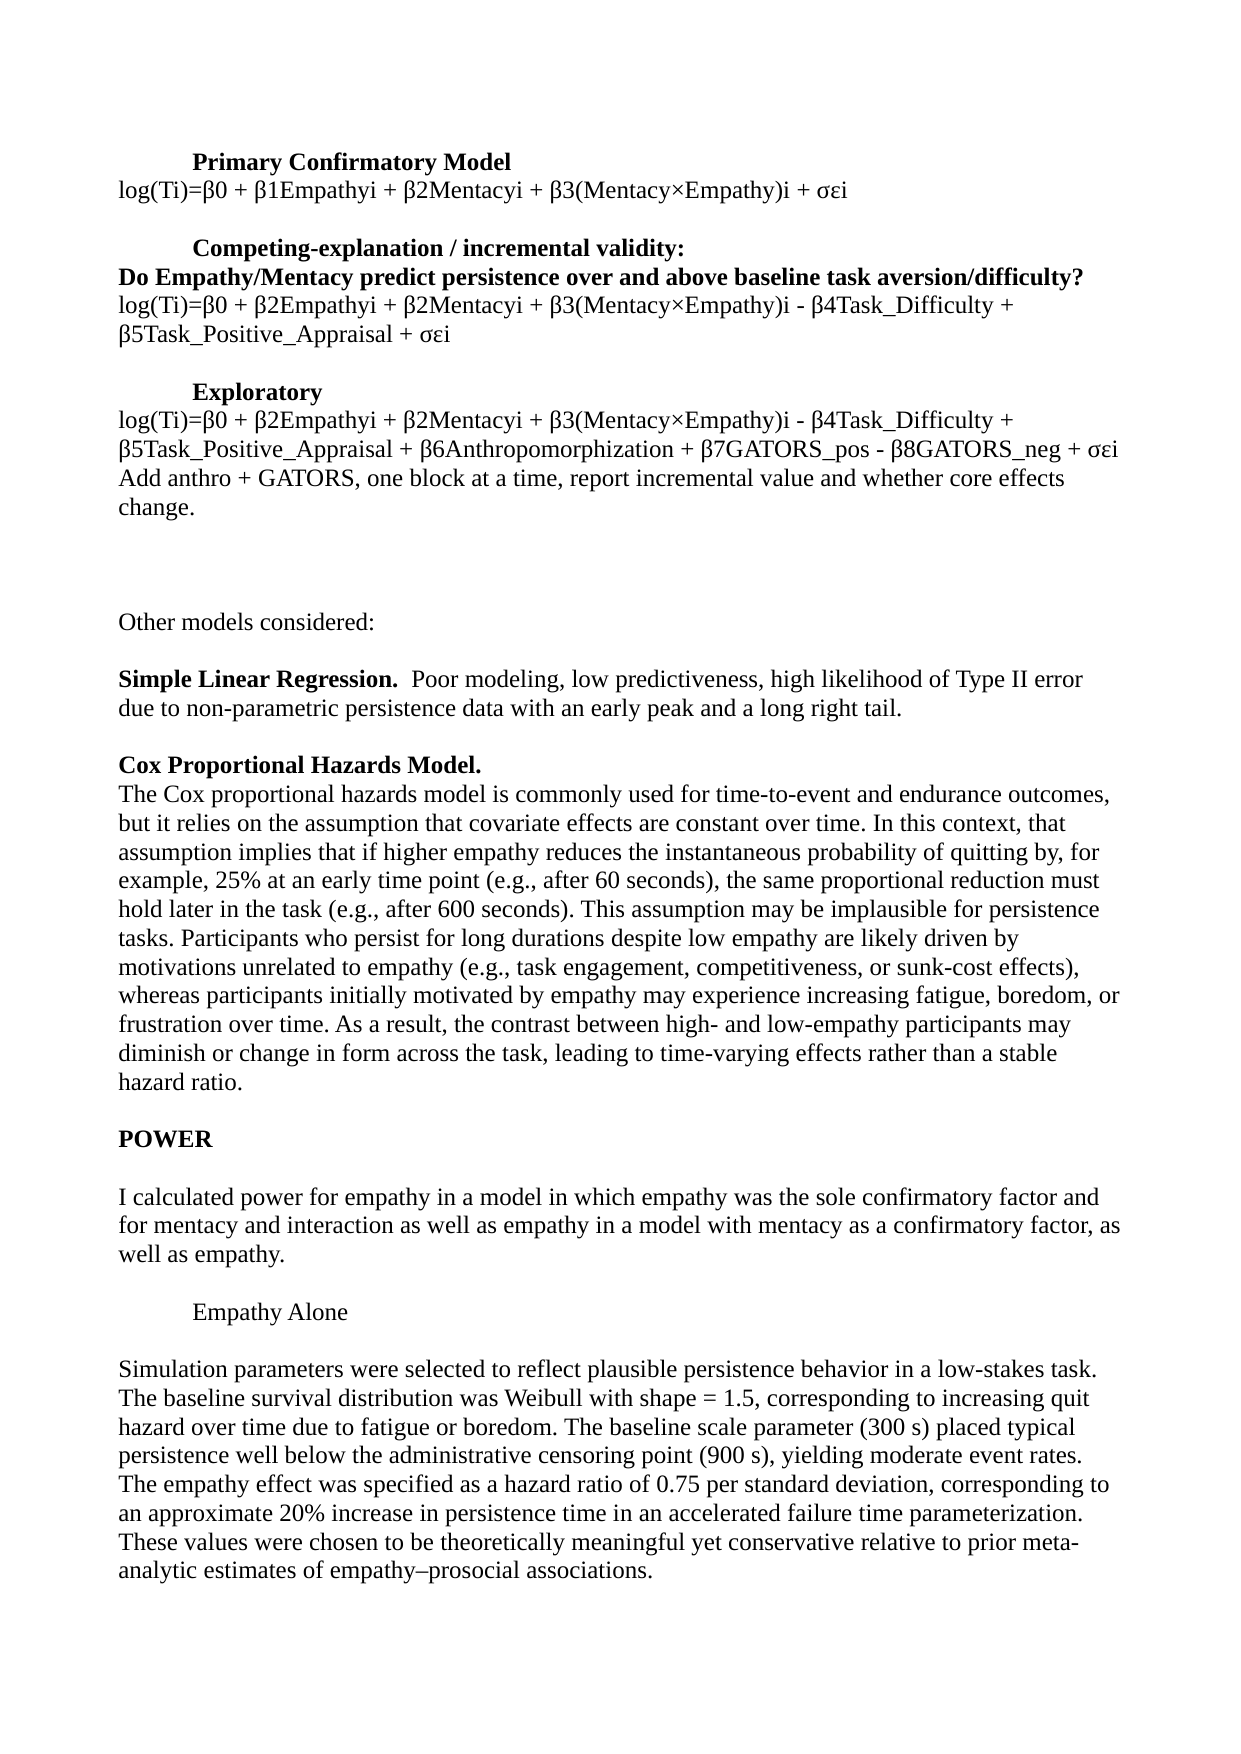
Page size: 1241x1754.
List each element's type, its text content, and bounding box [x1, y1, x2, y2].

list Simple Linear Regression. Poor modeling, low predictiveness, high likelihood of Type II error due to non-parametric persistence data with an early peak and a long right tail. [118, 664, 1122, 722]
list POWER [118, 1124, 1122, 1153]
list Other models considered: [118, 607, 1122, 636]
list Add anthro + GATORS, one block at a time, report incremental value and whether core effects change. [118, 463, 1122, 521]
list I calculated power for empathy in a model in which empathy was the sole confirmatory factor and for mentacy and interaction as well as empathy in a model with mentacy as a confirmatory factor, as well as empathy. [118, 1182, 1122, 1268]
list Do Empathy/Mentacy predict persistence over and above baseline task aversion/difficulty? [118, 262, 1122, 291]
list Exploratory [118, 377, 1122, 406]
list log(Ti​)=β0​ + β2​Empathyi ​+ β2​Mentacyi​ + β3​(Mentacy×Empathy)i - β4Task_Difficulty + β5Task_Positive_Appraisal + β6Anthropomorphization + β7GATORS_pos - β8GATORS_neg + σεi​ [118, 406, 1122, 463]
list log(Ti​)=β0​ + β1​Empathyi​ + β2​Mentacyi ​+ β3​(Mentacy×Empathy)i + σεi​ [118, 176, 1122, 204]
list Simulation parameters were selected to reflect plausible persistence behavior in a low-stakes task. The baseline survival distribution was Weibull with shape = 1.5, corresponding to increasing quit hazard over time due to fatigue or boredom. The baseline scale parameter (300 s) placed typical persistence well below the administrative censoring point (900 s), yielding moderate event rates. The empathy effect was specified as a hazard ratio of 0.75 per standard deviation, corresponding to an approximate 20% increase in persistence time in an accelerated failure time parameterization. These values were chosen to be theoretically meaningful yet conservative relative to prior meta-analytic estimates of empathy–prosocial associations. [118, 1354, 1122, 1584]
list Empathy Alone [118, 1297, 1122, 1326]
list Competing-explanation / incremental validity: [118, 233, 1122, 262]
list Primary Confirmatory Model [118, 147, 1122, 176]
list log(Ti​)=β0​ + β2​Empathyi ​+ β2​Mentacyi​ + β3​(Mentacy×Empathy)i - β4Task_Difficulty + β5Task_Positive_Appraisal + σεi​ [118, 291, 1122, 348]
list Cox Proportional Hazards Model. The Cox proportional hazards model is commonly used for time-to-event and endurance outcomes, but it relies on the assumption that covariate effects are constant over time. In this context, that assumption implies that if higher empathy reduces the instantaneous probability of quitting by, for example, 25% at an early time point (e.g., after 60 seconds), the same proportional reduction must hold later in the task (e.g., after 600 seconds). This assumption may be implausible for persistence tasks. Participants who persist for long durations despite low empathy are likely driven by motivations unrelated to empathy (e.g., task engagement, competitiveness, or sunk-cost effects), whereas participants initially motivated by empathy may experience increasing fatigue, boredom, or frustration over time. As a result, the contrast between high- and low-empathy participants may diminish or change in form across the task, leading to time-varying effects rather than a stable hazard ratio. [118, 751, 1122, 1096]
